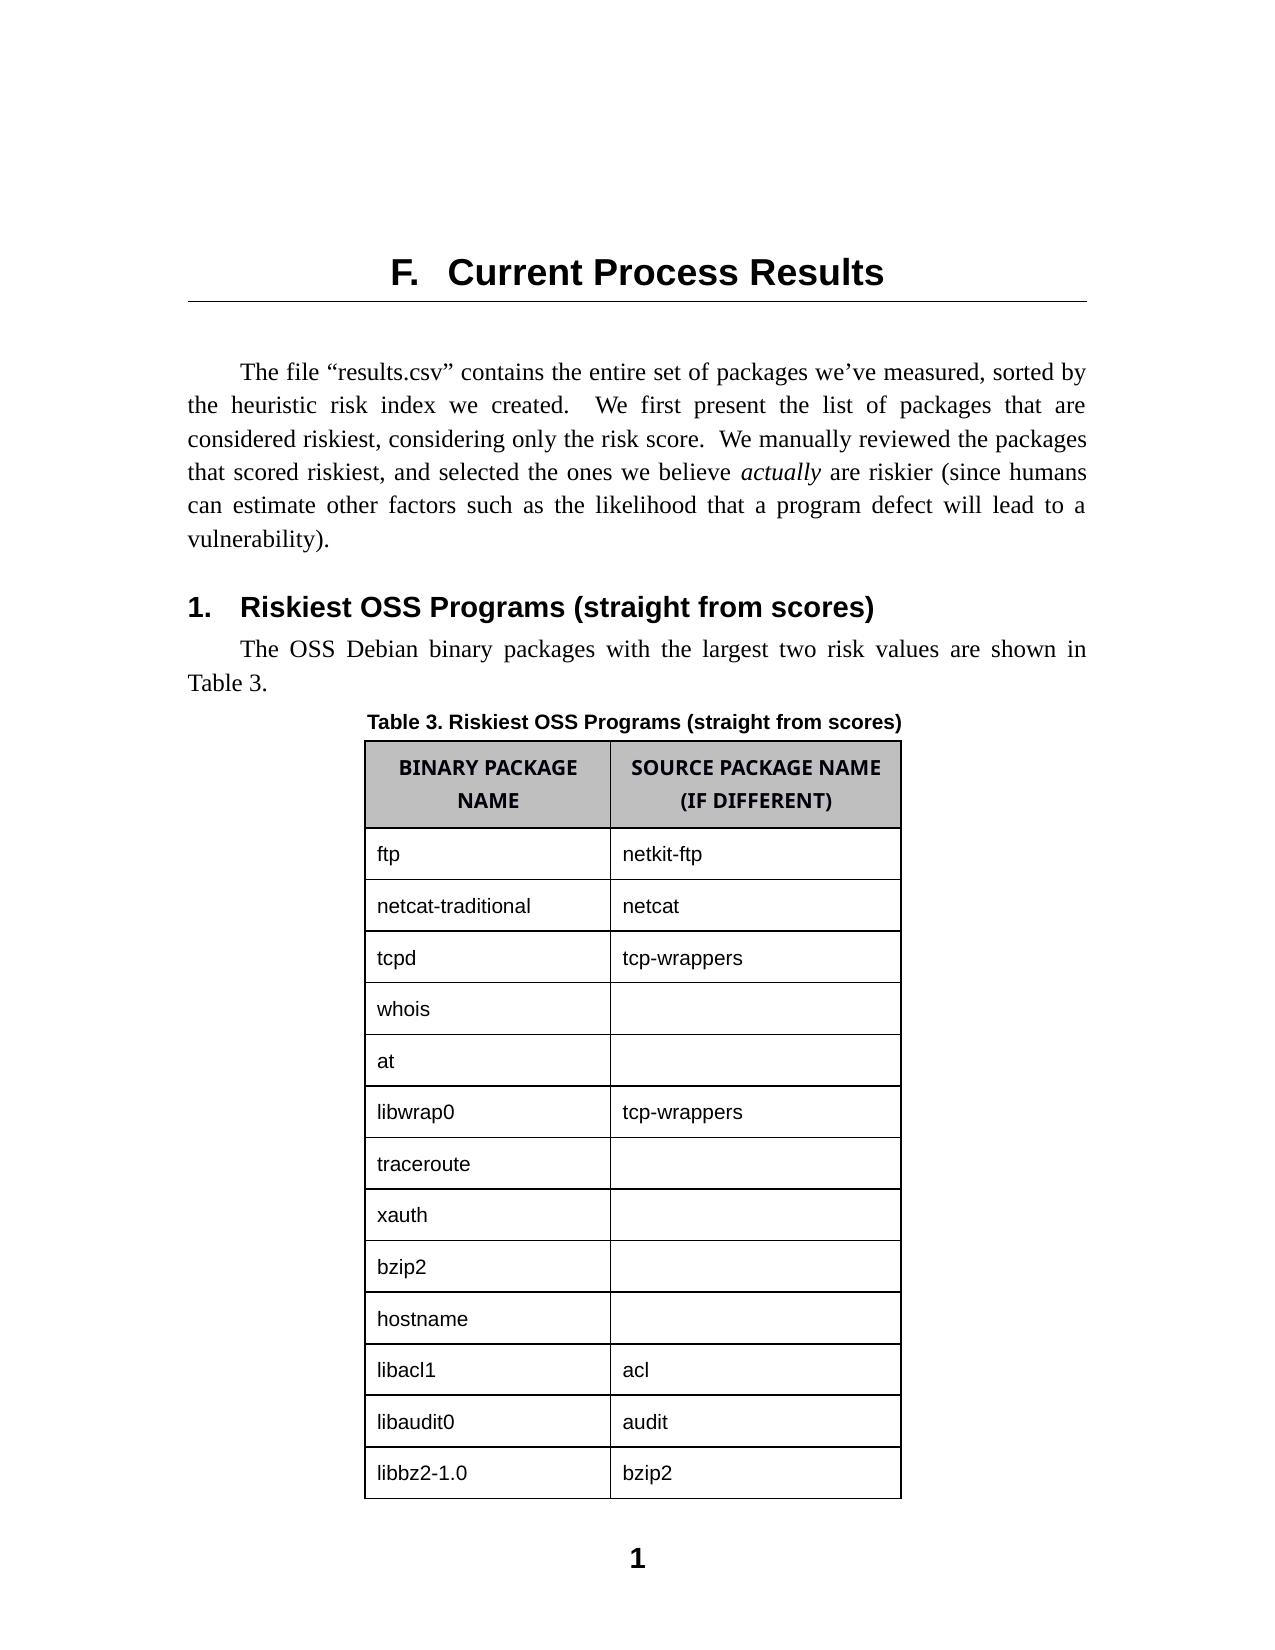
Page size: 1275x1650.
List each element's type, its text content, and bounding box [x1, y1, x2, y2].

subtitle Riskiest OSS Programs (straight from scores) [187, 590, 1087, 623]
table_cell ftp [366, 829, 610, 879]
table_cell bzip2 [611, 1448, 900, 1497]
table_cell [611, 983, 900, 1033]
table_cell traceroute [366, 1138, 610, 1188]
table_cell netcat-traditional [366, 880, 610, 930]
table_cell libaudit0 [366, 1396, 610, 1446]
table_cell [611, 1293, 900, 1343]
table_cell hostname [366, 1293, 610, 1343]
text The file “results.csv” contains the entire set of packages we’ve measured, sorted by the heuristic risk index we created. We first present the list of packages that are considered riskiest, considering only the risk score. We manually reviewed the packages that scored riskiest, and selected the ones we believe actually are riskier (since humans can estimate other factors such as the likelihood that a program defect will lead to a vulnerability). [187, 352, 1087, 552]
table_cell libacl1 [366, 1345, 610, 1394]
table_cell whois [366, 983, 610, 1033]
table_header Binary package name [366, 742, 610, 827]
table_cell libwrap0 [366, 1087, 610, 1137]
table_cell [611, 1241, 900, 1291]
text The OSS Debian binary packages with the largest two risk values are shown in Table 3. [187, 630, 1087, 696]
table_cell netcat [611, 880, 900, 930]
table_cell netkit-ftp [611, 829, 900, 879]
table_cell [611, 1138, 900, 1188]
table_cell tcp-wrappers [611, 1087, 900, 1137]
table_cell libbz2-1.0 [366, 1448, 610, 1497]
table_cell [611, 1035, 900, 1085]
table_cell [611, 1190, 900, 1240]
table_cell audit [611, 1396, 900, 1446]
subtitle Current Process Results [187, 250, 1087, 302]
text Table 3. Riskiest OSS Programs (straight from scores) [187, 709, 1087, 734]
table_cell xauth [366, 1190, 610, 1240]
table_cell tcp-wrappers [611, 932, 900, 982]
table_cell acl [611, 1345, 900, 1394]
table_cell at [366, 1035, 610, 1085]
table_cell tcpd [366, 932, 610, 982]
table_cell bzip2 [366, 1241, 610, 1291]
table_header Source package name (if different) [611, 742, 900, 827]
